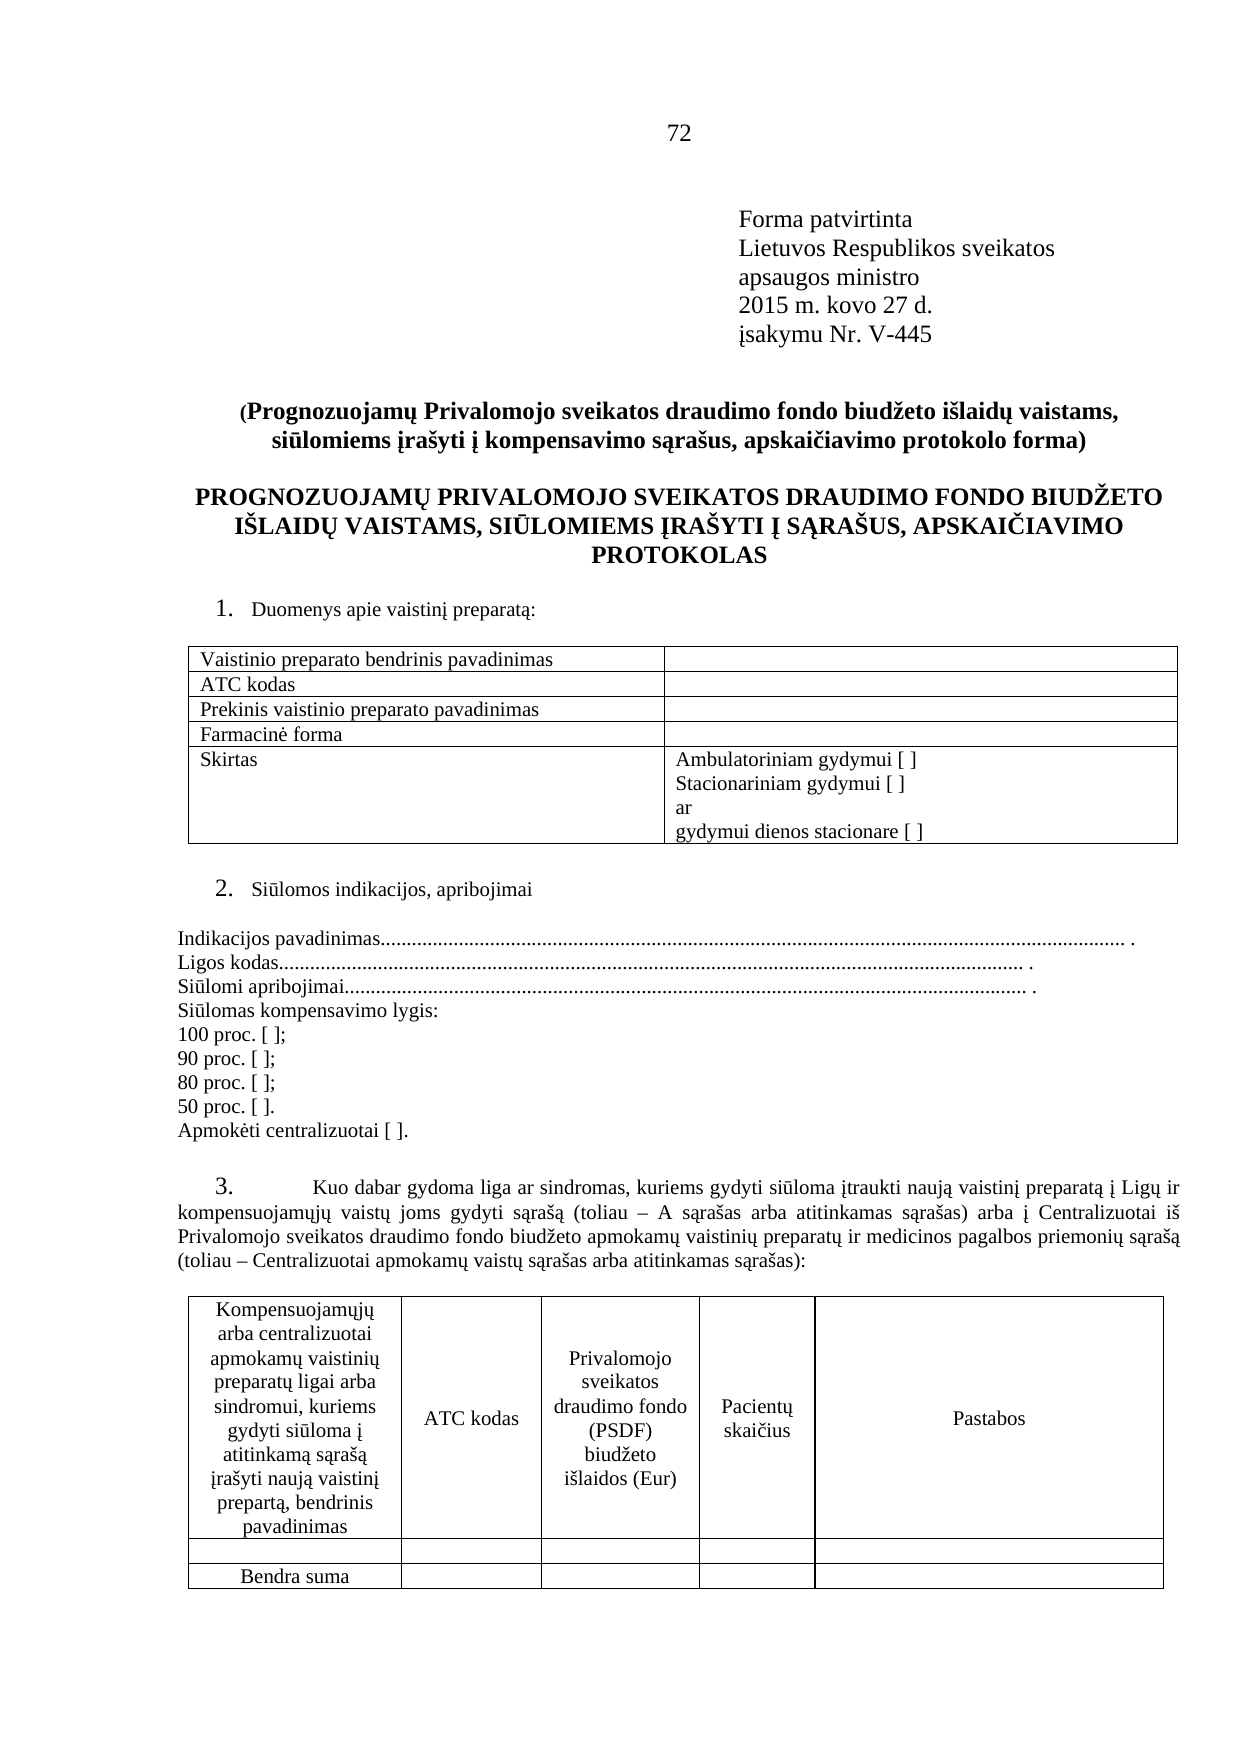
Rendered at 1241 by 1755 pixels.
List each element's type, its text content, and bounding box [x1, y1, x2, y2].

text (Prognozuojamų Privalomojo sveikatos draudimo fondo biudžeto išlaidų vaistams, siūlomiems įrašyti į kompensavimo sąrašus, apskaičiavimo protokolo forma) [177, 396, 1181, 454]
table_header Pacientų skaičius [700, 1297, 814, 1538]
text 3. Kuo dabar gydoma liga ar sindromas, kuriems gydyti siūloma įtraukti naują vaistinį preparatą į Ligų ir kompensuojamųjų vaistų joms gydyti sąrašą (toliau – A sąrašas arba atitinkamas sąrašas) arba į Centralizuotai iš Privalomojo sveikatos draudimo fondo biudžeto apmokamų vaistinių preparatų ir medicinos pagalbos priemonių sąrašą (toliau – Centralizuotai apmokamų vaistų sąrašas arba atitinkamas sąrašas): [177, 1171, 1181, 1272]
text 2015 m. kovo 27 d. [177, 291, 1181, 319]
table_cell [402, 1539, 541, 1563]
table_cell [542, 1564, 699, 1588]
table_cell [700, 1564, 814, 1588]
table_header [665, 647, 1177, 671]
table_header Privalomojo sveikatos draudimo fondo (PSDF) biudžeto išlaidos (Eur) [542, 1297, 699, 1538]
table_cell Prekinis vaistinio preparato pavadinimas [189, 697, 664, 721]
text Ligos kodas............................................................................................................................................... . [177, 950, 1181, 974]
table_cell Farmacinė forma [189, 722, 664, 746]
text įsakymu Nr. V-445 [177, 319, 1181, 348]
text PROGNOZUOJAMŲ PRIVALOMOJO SVEIKATOS DRAUDIMO FONDO BIUDŽETO IŠLAIDŲ VAISTAMS, SIŪLOMIEMS ĮRAŠYTI Į SĄRAŠUS, APSKAIČIAVIMO PROTOKOLAS [177, 482, 1181, 569]
table_cell [189, 1539, 401, 1563]
text 90 proc. [ ]; [177, 1046, 1181, 1070]
text 100 proc. [ ]; [177, 1022, 1181, 1046]
text 1. Duomenys apie vaistinį preparatą: [215, 593, 1181, 622]
table_header Vaistinio preparato bendrinis pavadinimas [189, 647, 664, 671]
table_cell [542, 1539, 699, 1563]
text Forma patvirtinta [177, 204, 1181, 233]
text 2. Siūlomos indikacijos, apribojimai [215, 873, 1181, 902]
table_header Pastabos [816, 1297, 1163, 1538]
table_header Kompensuojamųjų arba centralizuotai apmokamų vaistinių preparatų ligai arba sindromui, kuriems gydyti siūloma į atitinkamą sąrašą įrašyti naują vaistinį prepartą, bendrinis pavadinimas [189, 1297, 401, 1538]
table_cell [816, 1564, 1163, 1588]
text Lietuvos Respublikos sveikatos [177, 233, 1181, 262]
table_cell [665, 722, 1177, 746]
table_cell [700, 1539, 814, 1563]
text Apmokėti centralizuotai [ ]. [177, 1118, 1181, 1142]
table_header ATC kodas [402, 1297, 541, 1538]
text 50 proc. [ ]. [177, 1094, 1181, 1118]
table_cell [665, 672, 1177, 696]
table_cell Bendra suma [189, 1564, 401, 1588]
text Indikacijos pavadinimas............................................................................................................................................... . [177, 926, 1181, 950]
text Siūlomas kompensavimo lygis: [177, 998, 1181, 1022]
table_cell Skirtas [189, 747, 664, 843]
text 80 proc. [ ]; [177, 1070, 1181, 1094]
table_cell [816, 1539, 1163, 1563]
table_cell [665, 697, 1177, 721]
table_cell [402, 1564, 541, 1588]
text apsaugos ministro [177, 262, 1181, 291]
table_cell Ambulatoriniam gydymui [ ] Stacionariniam gydymui [ ] ar gydymui dienos stacionare [ ] [665, 747, 1177, 843]
text Siūlomi apribojimai................................................................................................................................... . [177, 974, 1181, 998]
table_cell ATC kodas [189, 672, 664, 696]
